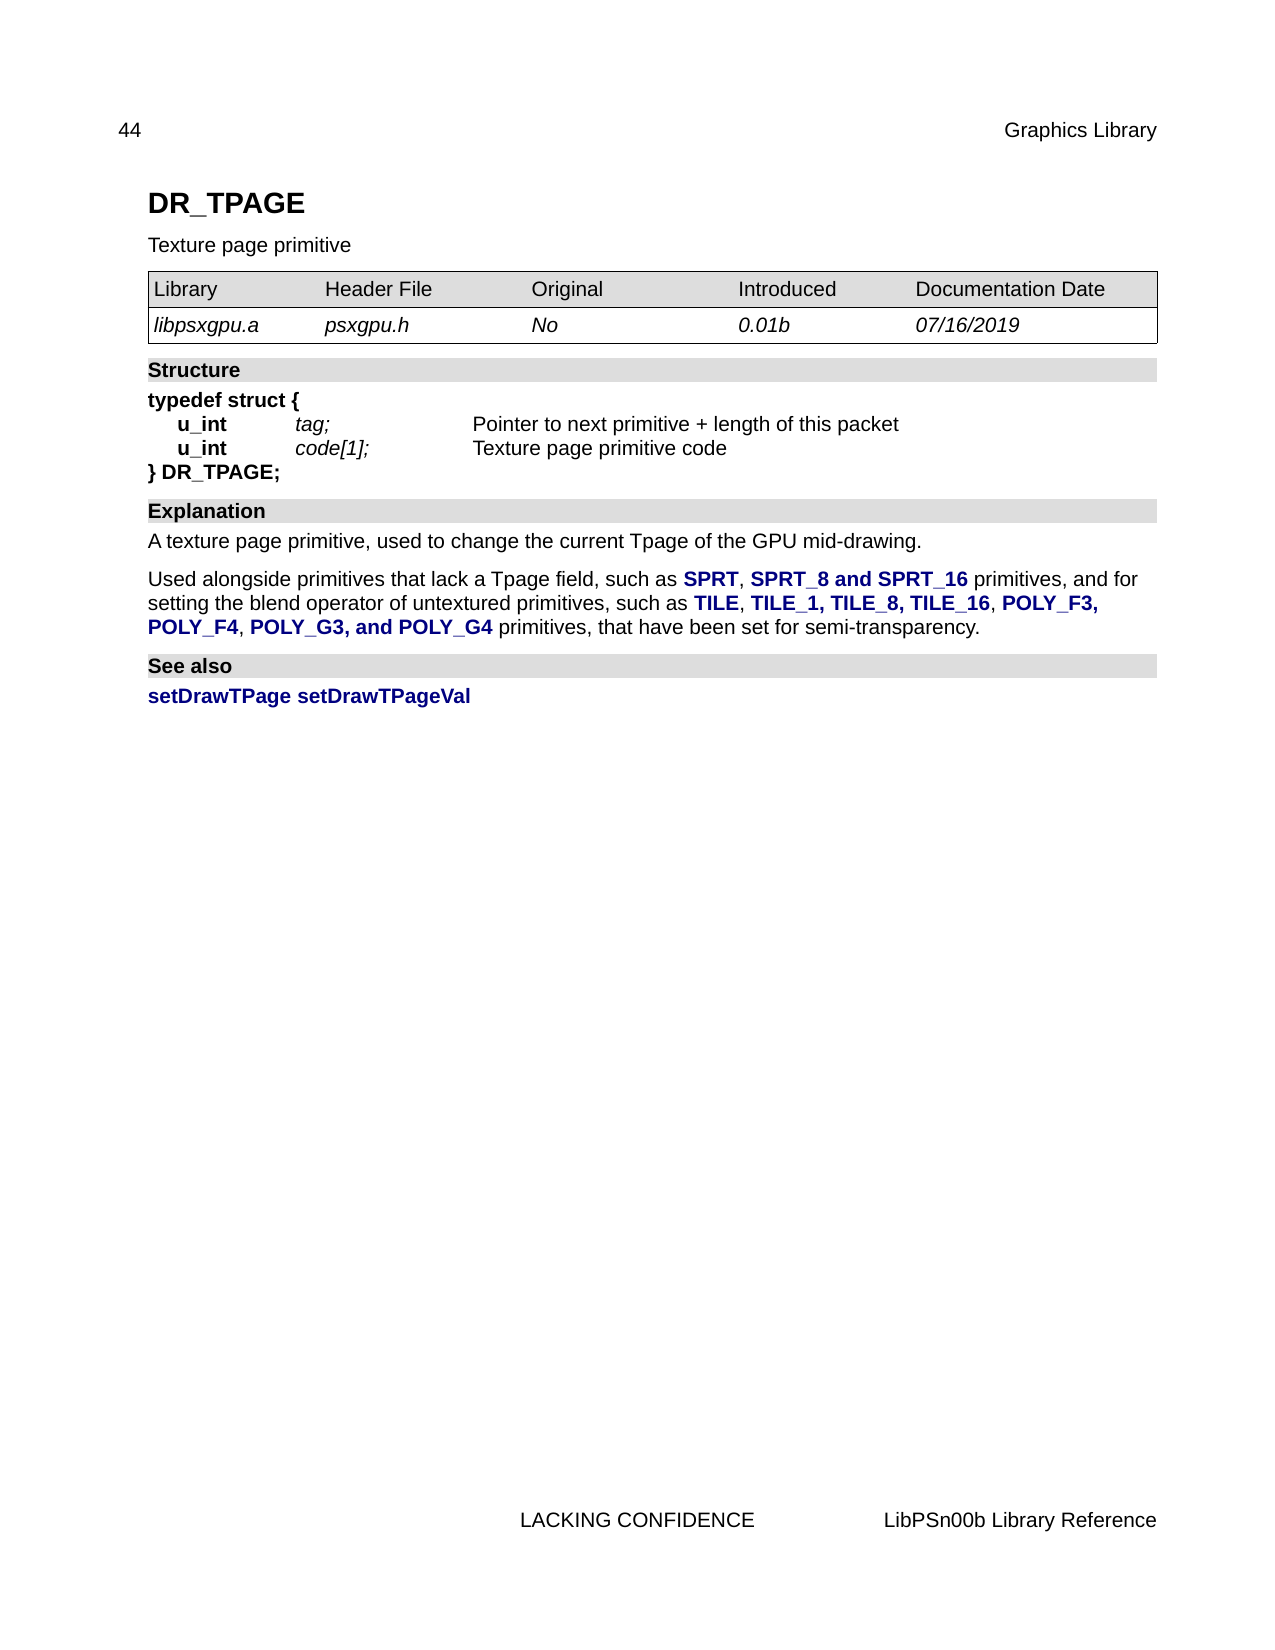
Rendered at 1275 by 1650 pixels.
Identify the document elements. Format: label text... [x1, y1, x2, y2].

subtitle Structure [148, 358, 1157, 382]
subtitle DR_TPAGE [148, 186, 1157, 220]
text libpsxgpu.a psxgpu.h No 0.01b 07/16/2019 [149, 308, 1157, 343]
text Texture page primitive [148, 232, 1157, 256]
subtitle Explanation [148, 499, 1157, 523]
text Library Header File Original Introduced Documentation Date [149, 272, 1157, 307]
text u_int code[1]; Texture page primitive code [148, 436, 1157, 460]
text u_int tag; Pointer to next primitive + length of this packet [148, 412, 1157, 436]
text typedef struct { [148, 388, 1157, 412]
subtitle See also [148, 654, 1157, 678]
text setDrawTPage setDrawTPageVal [148, 684, 1157, 708]
text } DR_TPAGE; [148, 460, 1157, 484]
text Used alongside primitives that lack a Tpage field, such as SPRT, SPRT_8 and SPRT_16 primitives, and for setting the blend operator of untextured primitives, such as TILE, TILE_1, TILE_8, TILE_16, POLY_F3, POLY_F4, POLY_G3, and POLY_G4 primitives, that have been set for semi-transparency. [148, 567, 1157, 639]
text A texture page primitive, used to change the current Tpage of the GPU mid-drawing. [148, 528, 1157, 552]
